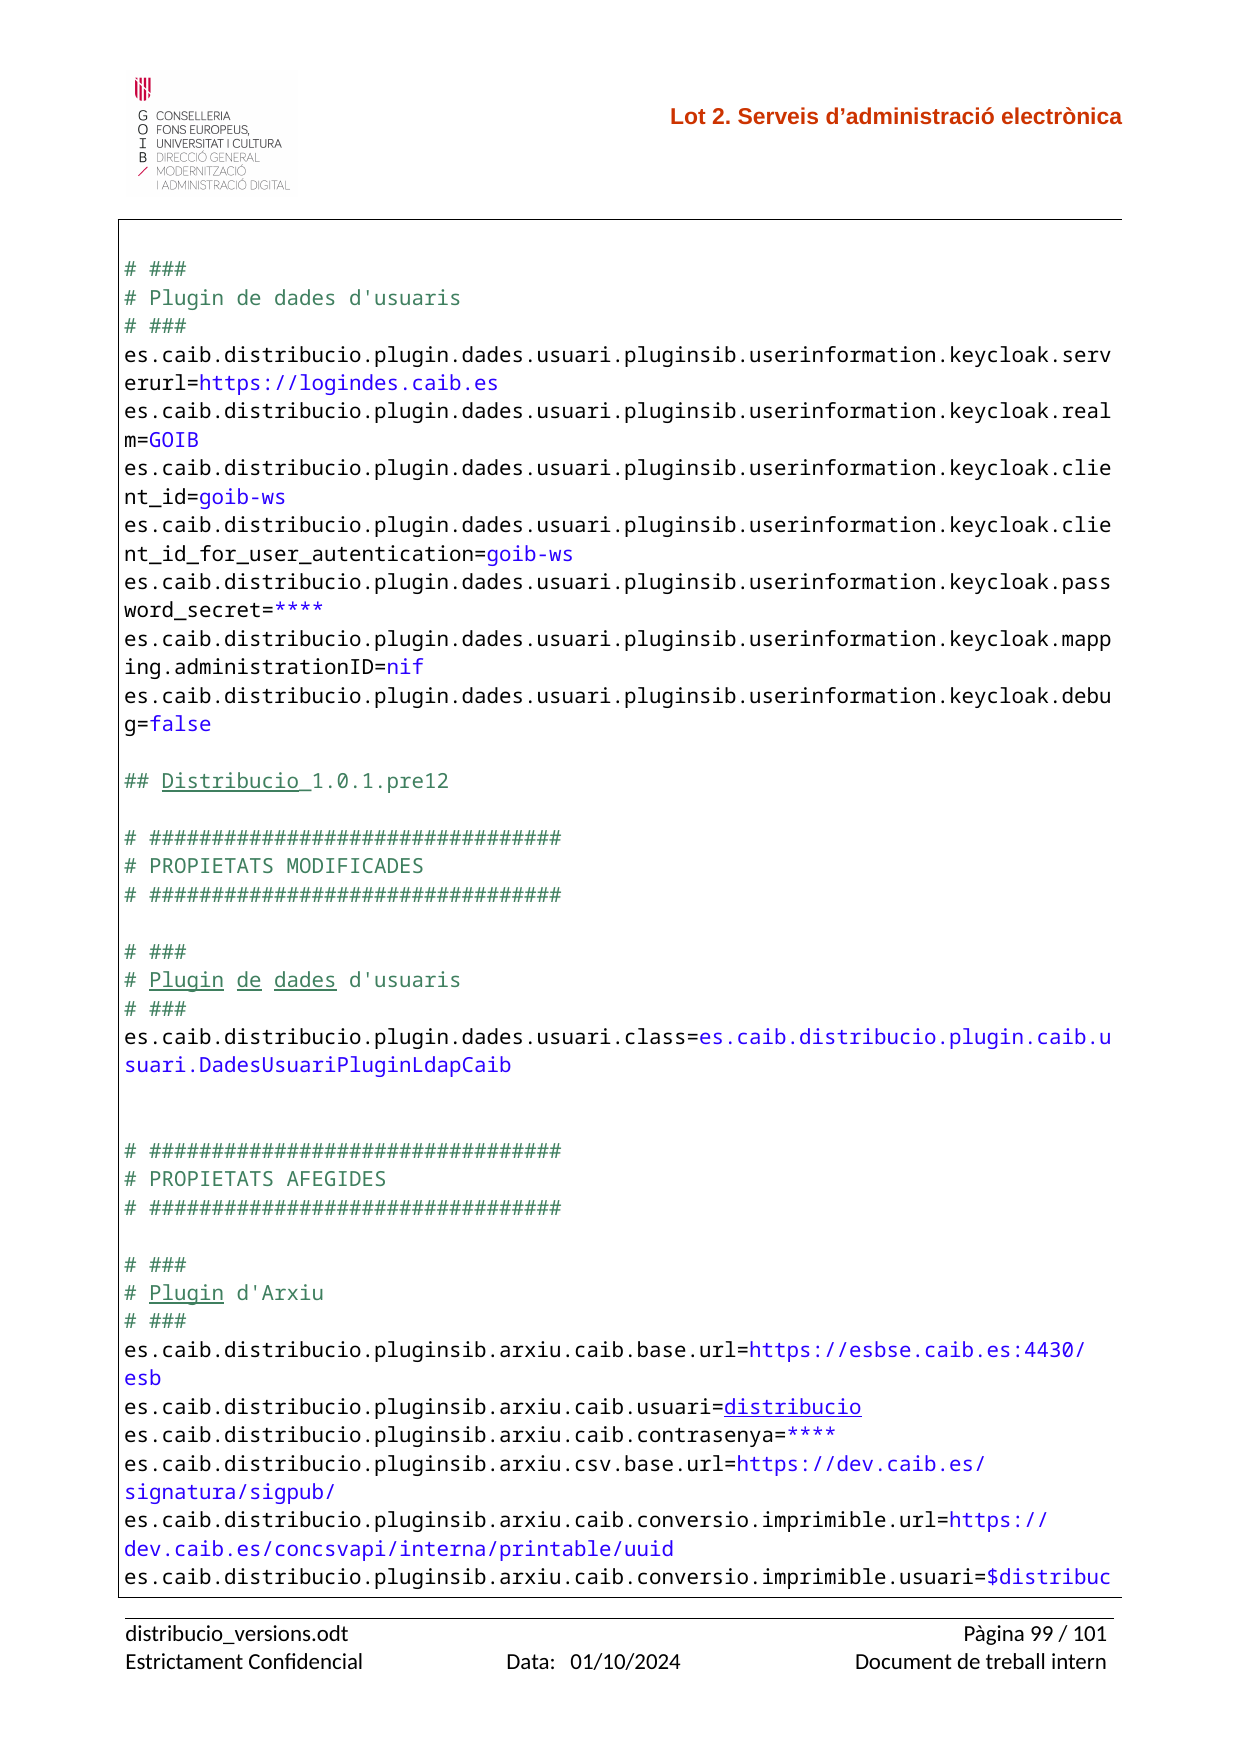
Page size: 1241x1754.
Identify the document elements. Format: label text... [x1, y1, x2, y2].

table_header # ### # Plugin de dades d'usuaris # ### es.caib.distribucio.plugin.dades.usuari.pluginsib.userinformation.keycloak.serverurl=https://logindes.caib.es es.caib.distribucio.plugin.dades.usuari.pluginsib.userinformation.keycloak.realm=GOIB es.caib.distribucio.plugin.dades.usuari.pluginsib.userinformation.keycloak.client_id=goib-ws es.caib.distribucio.plugin.dades.usuari.pluginsib.userinformation.keycloak.client_id_for_user_autentication=goib-ws es.caib.distribucio.plugin.dades.usuari.pluginsib.userinformation.keycloak.password_secret=**** es.caib.distribucio.plugin.dades.usuari.pluginsib.userinformation.keycloak.mapping.administrationID=nif es.caib.distribucio.plugin.dades.usuari.pluginsib.userinformation.keycloak.debug=false ## Distribucio_1.0.1.pre12 # ################################# # PROPIETATS MODIFICADES # ################################# # ### # Plugin de dades d'usuaris # ### es.caib.distribucio.plugin.dades.usuari.class=es.caib.distribucio.plugin.caib.usuari.DadesUsuariPluginLdapCaib # ################################# # PROPIETATS AFEGIDES # ################################# # ### # Plugin d'Arxiu # ### es.caib.distribucio.pluginsib.arxiu.caib.base.url=https://esbse.caib.es:4430/esb es.caib.distribucio.pluginsib.arxiu.caib.usuari=distribucio es.caib.distribucio.pluginsib.arxiu.caib.contrasenya=**** es.caib.distribucio.pluginsib.arxiu.csv.base.url=https://dev.caib.es/signatura/sigpub/ es.caib.distribucio.pluginsib.arxiu.caib.conversio.imprimible.url=https://dev.caib.es/concsvapi/interna/printable/uuid es.caib.distribucio.pluginsib.arxiu.caib.conversio.imprimible.usuari=$distribuc [119, 220, 1122, 1597]
picture [126, 70, 299, 197]
